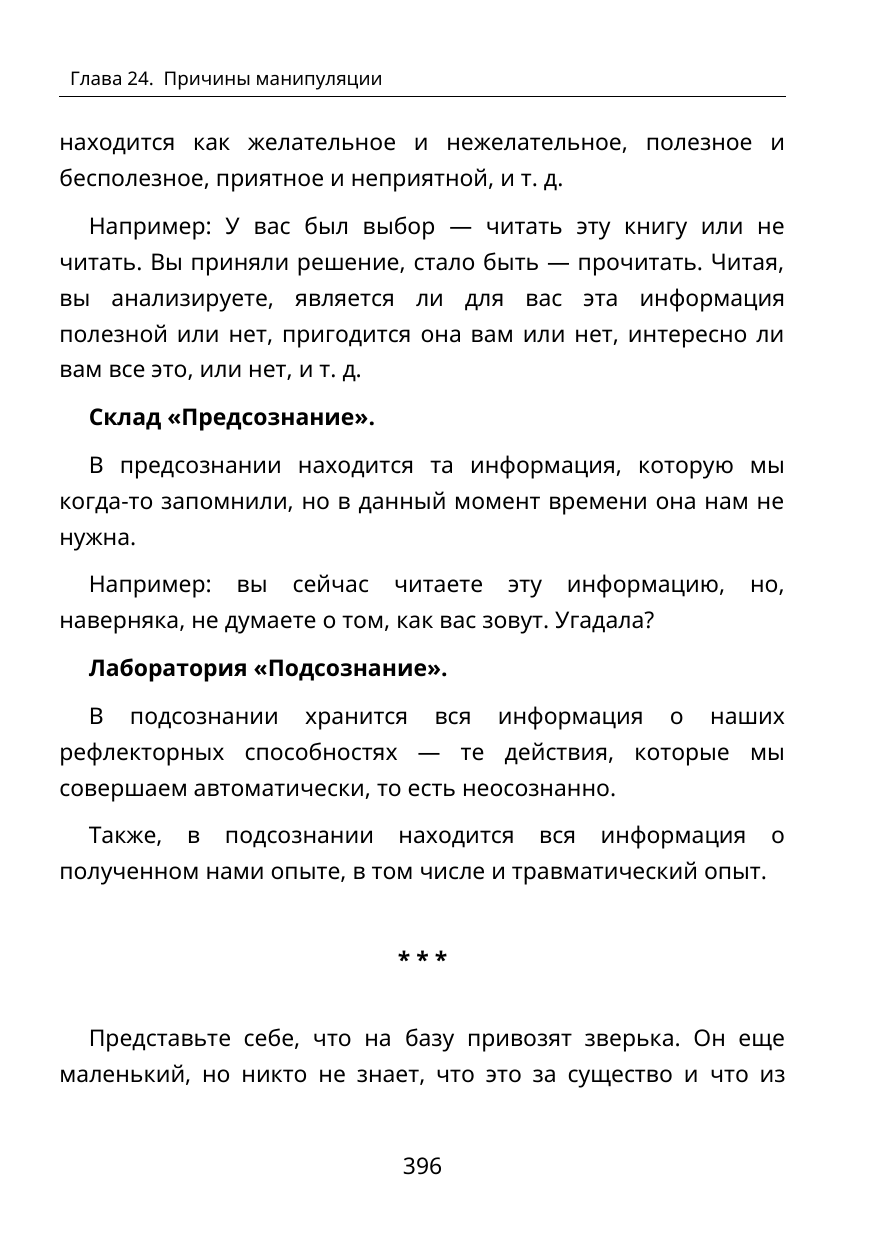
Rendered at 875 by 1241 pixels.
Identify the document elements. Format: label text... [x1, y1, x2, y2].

subtitle * * * [59, 944, 786, 976]
text Например: вы сейчас читаете эту информацию, но, наверняка, не думаете о том, как вас зовут. Угадала? [59, 568, 786, 636]
text В подсознании хранится вся информация о наших рефлекторных способностях — те действия, которые мы совершаем автоматически, то есть неосознанно. [59, 700, 786, 803]
text Лаборатория «Подсознание». [59, 652, 786, 683]
text Например: У вас был выбор — читать эту книгу или не читать. Вы приняли решение, стало быть — прочитать. Читая, вы анализируете, является ли для вас эта информация полезной или нет, пригодится она вам или нет, интересно ли вам все это, или нет, и т. д. [59, 210, 786, 385]
text находится как желательное и нежелательное, полезное и бесполезное, приятное и неприятной, и т. д. [59, 126, 786, 193]
text Также, в подсознании находится вся информация о полученном нами опыте, в том числе и травматический опыт. [59, 819, 786, 887]
text В предсознании находится та информация, которую мы когда-то запомнили, но в данный момент времени она нам не нужна. [59, 449, 786, 552]
text Склад «Предсознание». [59, 401, 786, 432]
text Представьте себе, что на базу привозят зверька. Он еще маленький, но никто не знает, что это за существо и что из [59, 1022, 786, 1089]
